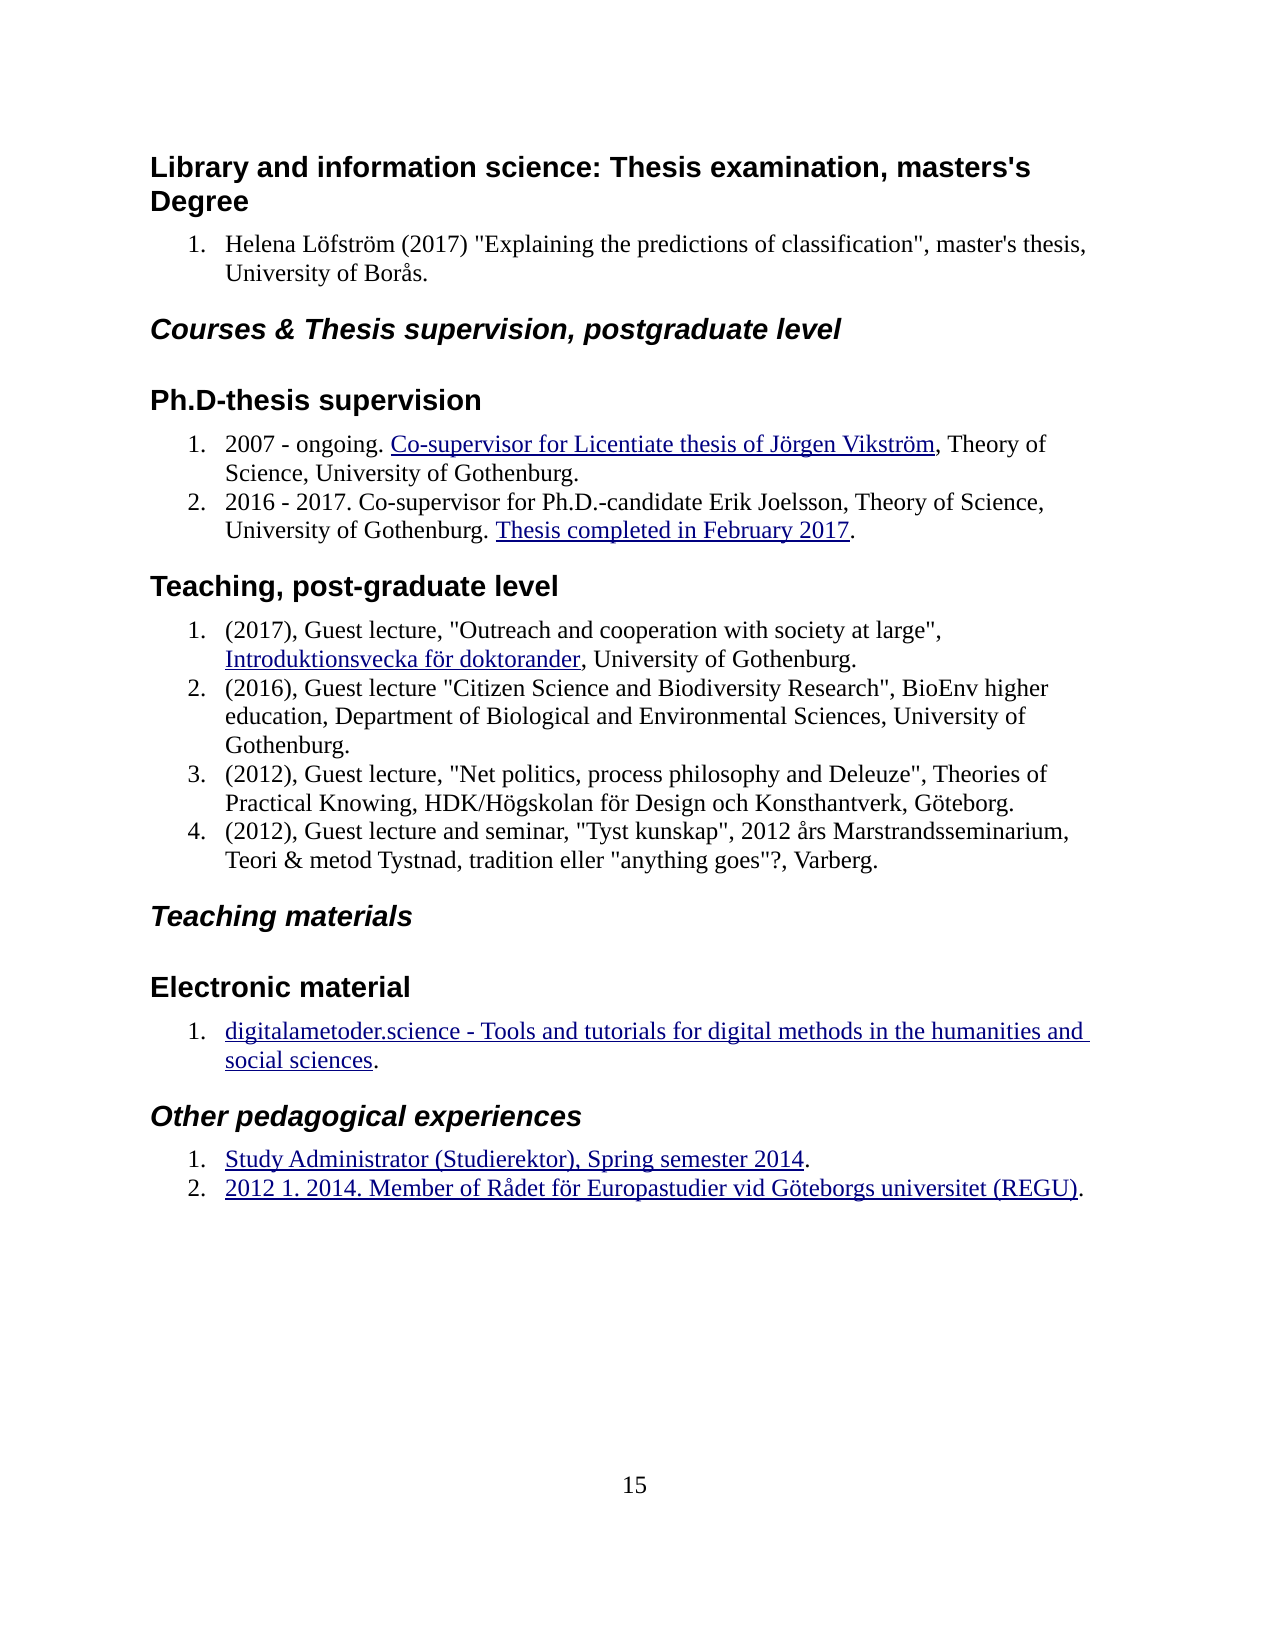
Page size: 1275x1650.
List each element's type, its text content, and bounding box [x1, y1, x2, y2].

subtitle Library and information science: Thesis examination, masters's Degree [150, 150, 1125, 217]
list (2016), Guest lecture "Citizen Science and Biodiversity Research", BioEnv higher education, Department of Biological and Environmental Sciences, University of Gothenburg. [187, 673, 1125, 759]
list 2016 - 2017. Co-supervisor for Ph.D.-candidate Erik Joelsson, Theory of Science, University of Gothenburg. Thesis completed in February 2017. [187, 487, 1125, 544]
list (2017), Guest lecture, "Outreach and cooperation with society at large", Introduktionsvecka för doktorander, University of Gothenburg. [187, 615, 1125, 673]
list Study Administrator (Studierektor), Spring semester 2014. [187, 1144, 1125, 1173]
list (2012), Guest lecture, "Net politics, process philosophy and Deleuze", Theories of Practical Knowing, HDK/Högskolan för Design och Konsthantverk, Göteborg. [187, 759, 1125, 816]
subtitle Other pedagogical experiences [150, 1098, 1125, 1132]
subtitle Teaching materials [150, 899, 1125, 932]
list 2007 - ongoing. Co-supervisor for Licentiate thesis of Jörgen Vikström, Theory of Science, University of Gothenburg. [187, 429, 1125, 487]
subtitle Electronic material [150, 970, 1125, 1003]
list (2012), Guest lecture and seminar, "Tyst kunskap", 2012 års Marstrandsseminarium, Teori & metod Tystnad, tradition eller "anything goes"?, Varberg. [187, 816, 1125, 874]
subtitle Courses & Thesis supervision, postgraduate level [150, 312, 1125, 346]
list Helena Löfström (2017) "Explaining the predictions of classification", master's thesis, University of Borås. [187, 229, 1125, 287]
list 2012 1. 2014. Member of Rådet för Europastudier vid Göteborgs universitet (REGU). [187, 1173, 1125, 1202]
list digitalametoder.science - Tools and tutorials for digital methods in the humanities and social sciences. [187, 1016, 1125, 1073]
subtitle Teaching, post-graduate level [150, 569, 1125, 603]
subtitle Ph.D-thesis supervision [150, 383, 1125, 417]
